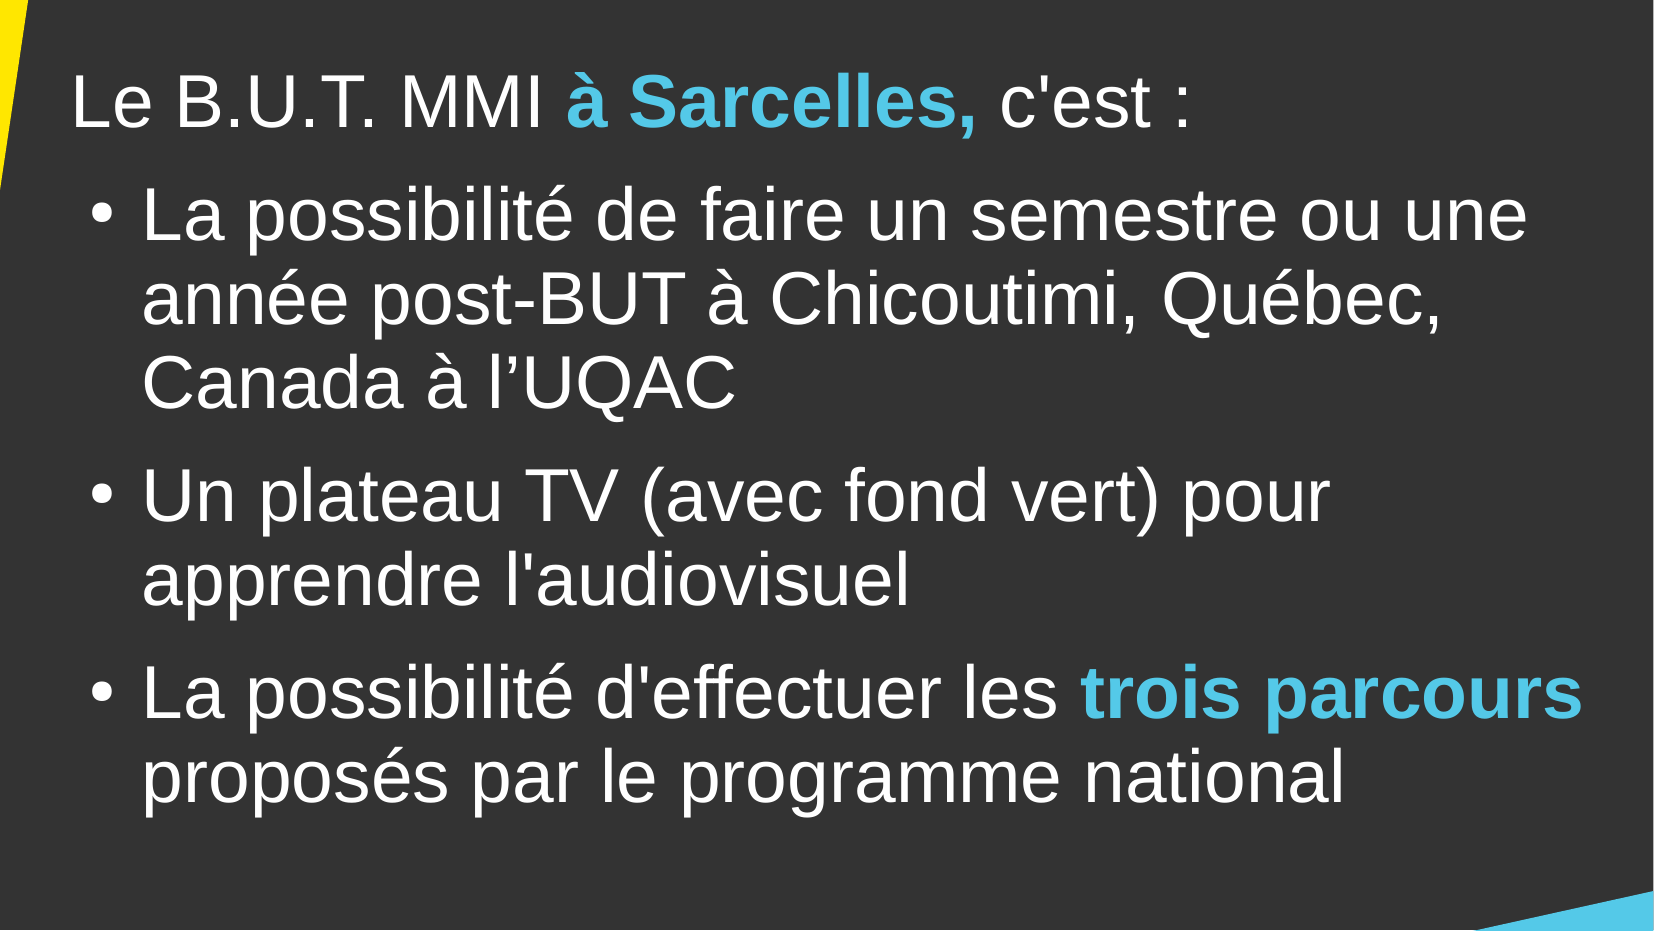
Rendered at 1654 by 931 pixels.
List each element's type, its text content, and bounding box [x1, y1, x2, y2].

text_box [0, 0, 29, 190]
text_box [1472, 890, 1654, 931]
list Le B.U.T. MMI à Sarcelles, c'est : La possibilité de faire un semestre ou une année post-BUT à Chicoutimi, Québec, Canada à l’UQAC Un plateau TV (avec fond vert) pour apprendre l'audiovisuel La possibilité d'effectuer les trois parcours proposés par le programme national [70, 59, 1595, 875]
